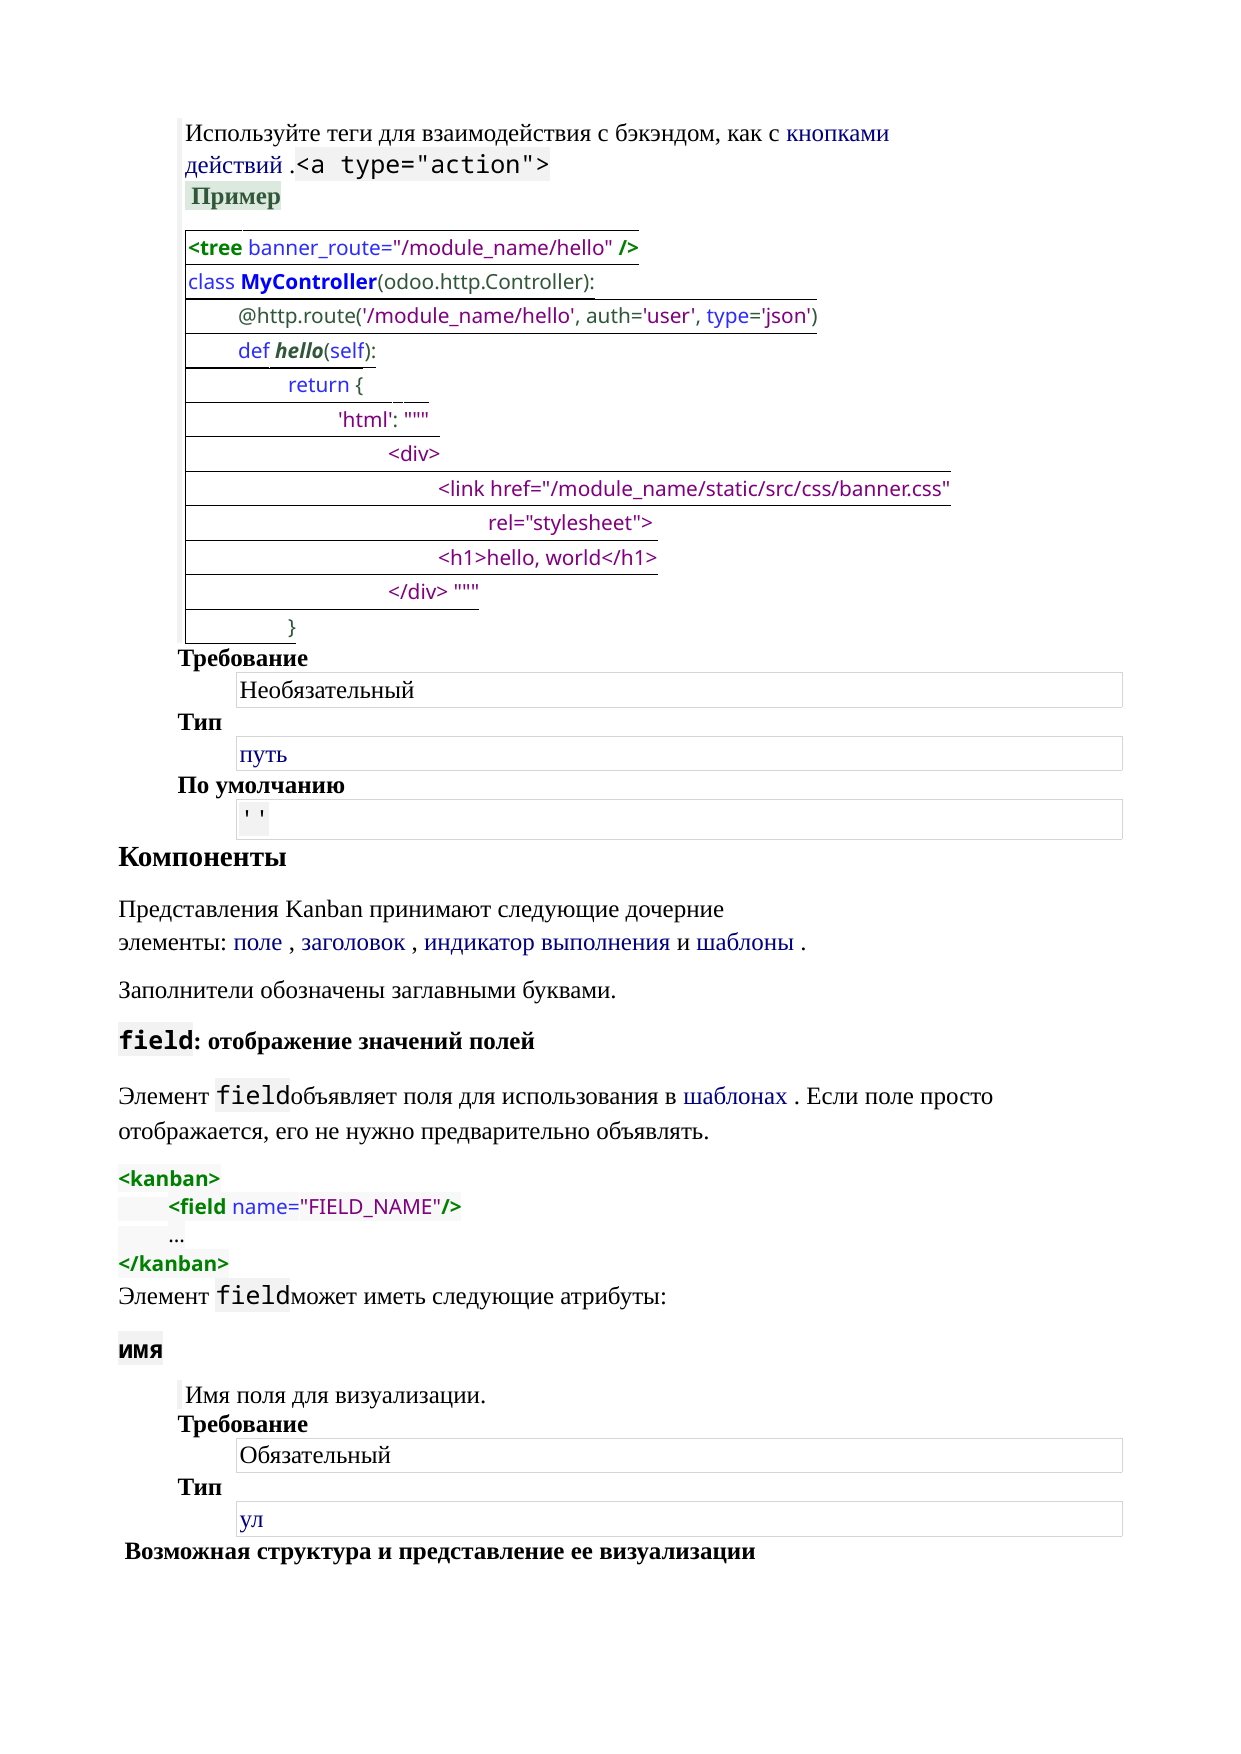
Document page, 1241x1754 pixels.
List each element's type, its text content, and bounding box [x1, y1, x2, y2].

subtitle Требование [177, 643, 1122, 672]
text Элемент fieldобъявляет поля для использования в шаблонах . Если поле просто отображается, его не нужно предварительно объявлять. [118, 1078, 1122, 1145]
text <link href="/module_name/static/src/css/banner.css" [186, 471, 1122, 505]
subtitle имя [118, 1331, 1122, 1365]
text Представления Kanban принимают следующие дочерние элементы: поле , заголовок , индикатор выполнения и шаблоны . [118, 894, 1122, 956]
list Необязательный [237, 673, 1122, 707]
text rel="stylesheet"> [186, 505, 1122, 540]
list Обязательный [237, 1439, 1122, 1472]
text <div> [186, 436, 1122, 471]
list Имя поля для визуализации. [182, 1380, 1122, 1409]
text ... [118, 1221, 1122, 1249]
text Элемент fieldможет иметь следующие атрибуты: [118, 1278, 1122, 1312]
subtitle Требование [177, 1409, 1122, 1437]
text class MyController(odoo.http.Controller): [186, 264, 1122, 298]
text @http.route('/module_name/hello', auth='user', type='json') [186, 298, 1122, 333]
list Используйте теги для взаимодействия с бэкэндом, как с кнопками действий .<a type="action"> [182, 118, 1122, 181]
text Возможная структура и представление ее визуализации [118, 1536, 1122, 1564]
list '' [237, 800, 1122, 839]
text } [186, 609, 1122, 643]
subtitle field: отображение значений полей [118, 1022, 1122, 1056]
list путь [237, 737, 1122, 770]
list ул [237, 1502, 1122, 1536]
text </div> """ [186, 574, 1122, 609]
subtitle Компоненты [118, 839, 1122, 873]
subtitle Тип [177, 707, 1122, 736]
text <tree banner_route="/module_name/hello" /> [182, 229, 1122, 264]
text <h1>hello, world</h1> [186, 540, 1122, 574]
subtitle Тип [177, 1472, 1122, 1501]
text Пример [182, 181, 1122, 210]
subtitle По умолчанию [177, 770, 1122, 799]
text </kanban> [118, 1249, 1122, 1278]
text <field name="FIELD_NAME"/> [118, 1192, 1122, 1221]
text 'html': """ [186, 402, 1122, 436]
text <kanban> [118, 1164, 1122, 1192]
text Заполнители обозначены заглавными буквами. [118, 975, 1122, 1003]
text def hello(self): [186, 333, 1122, 367]
text return { [186, 367, 1122, 402]
